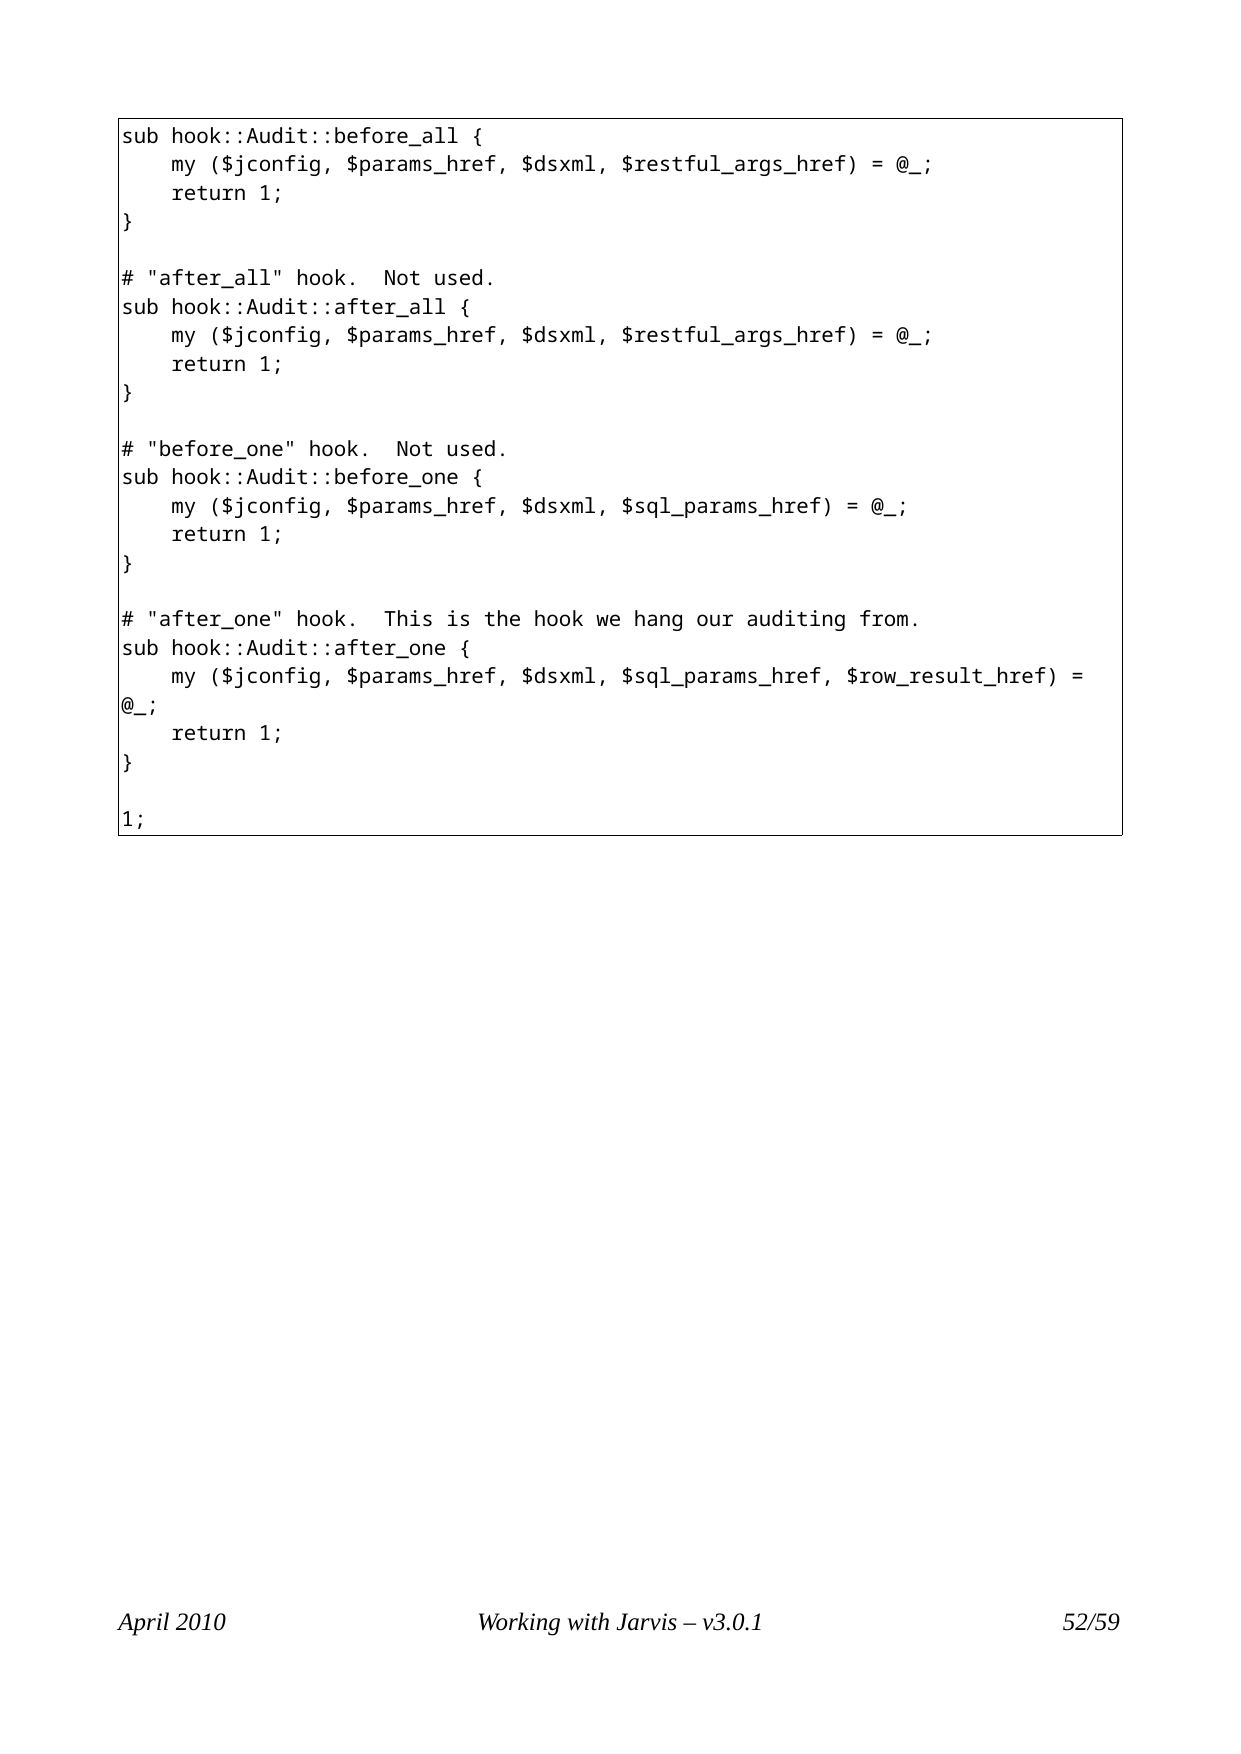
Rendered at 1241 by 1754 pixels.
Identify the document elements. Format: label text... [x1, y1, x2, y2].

text # "after_one" hook. This is the hook we hang our auditing from. [119, 602, 1122, 630]
text return 1; [119, 516, 1122, 545]
text } [119, 203, 1122, 235]
text 1; [119, 801, 1122, 835]
text return 1; [119, 346, 1122, 374]
text my ($jconfig, $params_href, $dsxml, $restful_args_href) = @_; [119, 317, 1122, 346]
text sub hook::Audit::after_one { [119, 630, 1122, 658]
text sub hook::Audit::before_all { [119, 119, 1122, 147]
text my ($jconfig, $params_href, $dsxml, $restful_args_href) = @_; [119, 147, 1122, 175]
text return 1; [119, 175, 1122, 203]
text sub hook::Audit::before_one { [119, 459, 1122, 488]
text return 1; [119, 715, 1122, 744]
text # "before_one" hook. Not used. [119, 431, 1122, 459]
text # "after_all" hook. Not used. [119, 260, 1122, 289]
text my ($jconfig, $params_href, $dsxml, $sql_params_href) = @_; [119, 488, 1122, 516]
text } [119, 374, 1122, 406]
text } [119, 545, 1122, 576]
text } [119, 744, 1122, 775]
text sub hook::Audit::after_all { [119, 289, 1122, 317]
text my ($jconfig, $params_href, $dsxml, $sql_params_href, $row_result_href) = @_; [119, 658, 1122, 715]
